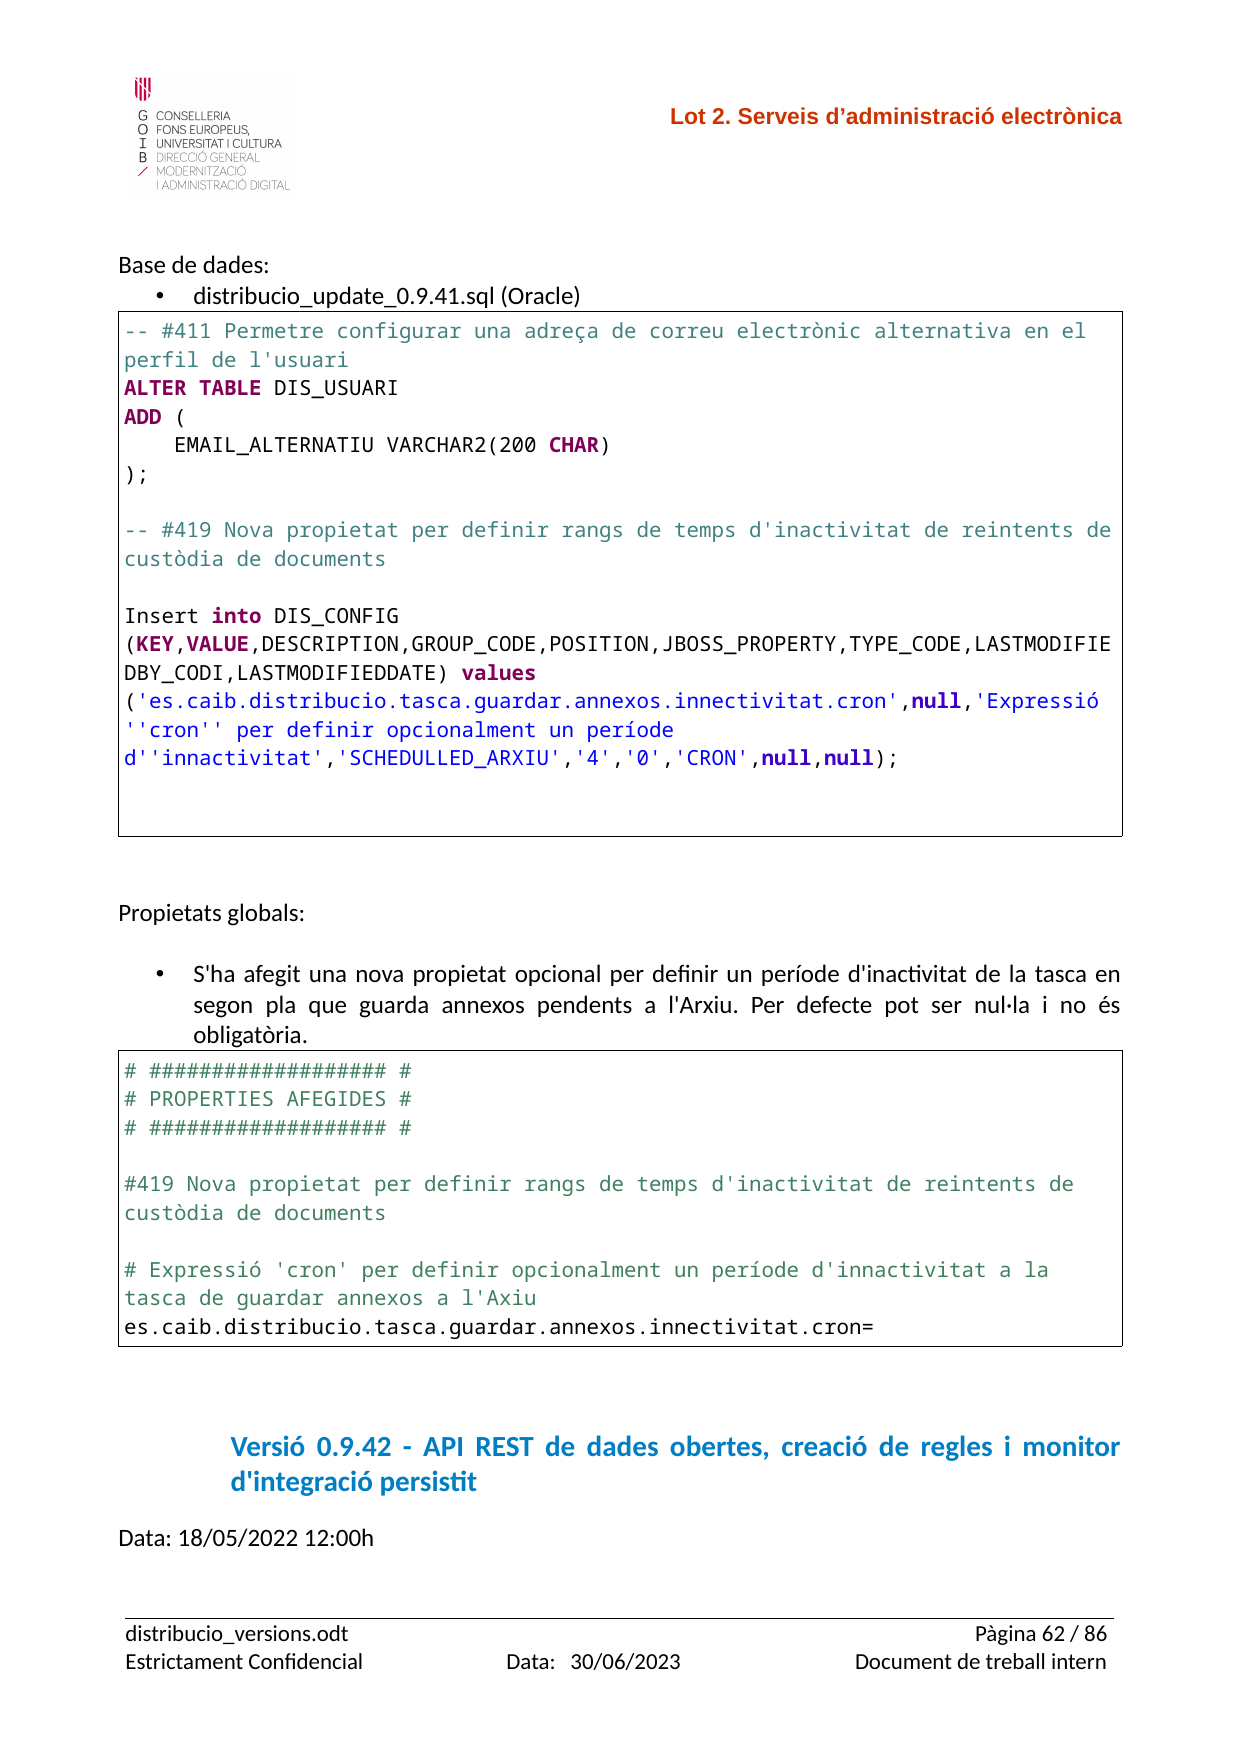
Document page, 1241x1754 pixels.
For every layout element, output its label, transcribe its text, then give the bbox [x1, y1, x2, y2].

picture [126, 70, 299, 197]
text Base de dades: [118, 250, 1122, 280]
subtitle Versió 0.9.42 - API REST de dades obertes, creació de regles i monitor d'integració persistit [153, 1428, 1122, 1499]
list distribucio_update_0.9.41.sql (Oracle) [156, 280, 1122, 311]
table_header -- #411 Permetre configurar una adreça de correu electrònic alternativa en el perfil de l'usuari ALTER TABLE DIS_USUARI ADD ( EMAIL_ALTERNATIU VARCHAR2(200 CHAR) ); -- #419 Nova propietat per definir rangs de temps d'inactivitat de reintents de custòdia de documents Insert into DIS_CONFIG (KEY,VALUE,DESCRIPTION,GROUP_CODE,POSITION,JBOSS_PROPERTY,TYPE_CODE,LASTMODIFIEDBY_CODI,LASTMODIFIEDDATE) values ('es.caib.distribucio.tasca.guardar.annexos.innectivitat.cron',null,'Expressió ''cron'' per definir opcionalment un període d''innactivitat','SCHEDULLED_ARXIU','4','0','CRON',null,null); [119, 312, 1122, 836]
list S'ha afegit una nova propietat opcional per definir un període d'inactivitat de la tasca en segon pla que guarda annexos pendents a l'Arxiu. Per defecte pot ser nul·la i no és obligatòria. [156, 958, 1122, 1050]
table_header # ################### # # PROPERTIES AFEGIDES # # ################### # #419 Nova propietat per definir rangs de temps d'inactivitat de reintents de custòdia de documents # Expressió 'cron' per definir opcionalment un període d'innactivitat a la tasca de guardar annexos a l'Axiu es.caib.distribucio.tasca.guardar.annexos.innectivitat.cron= [119, 1051, 1122, 1346]
text Propietats globals: [118, 897, 1122, 928]
text Data: 18/05/2022 12:00h [118, 1523, 1122, 1553]
